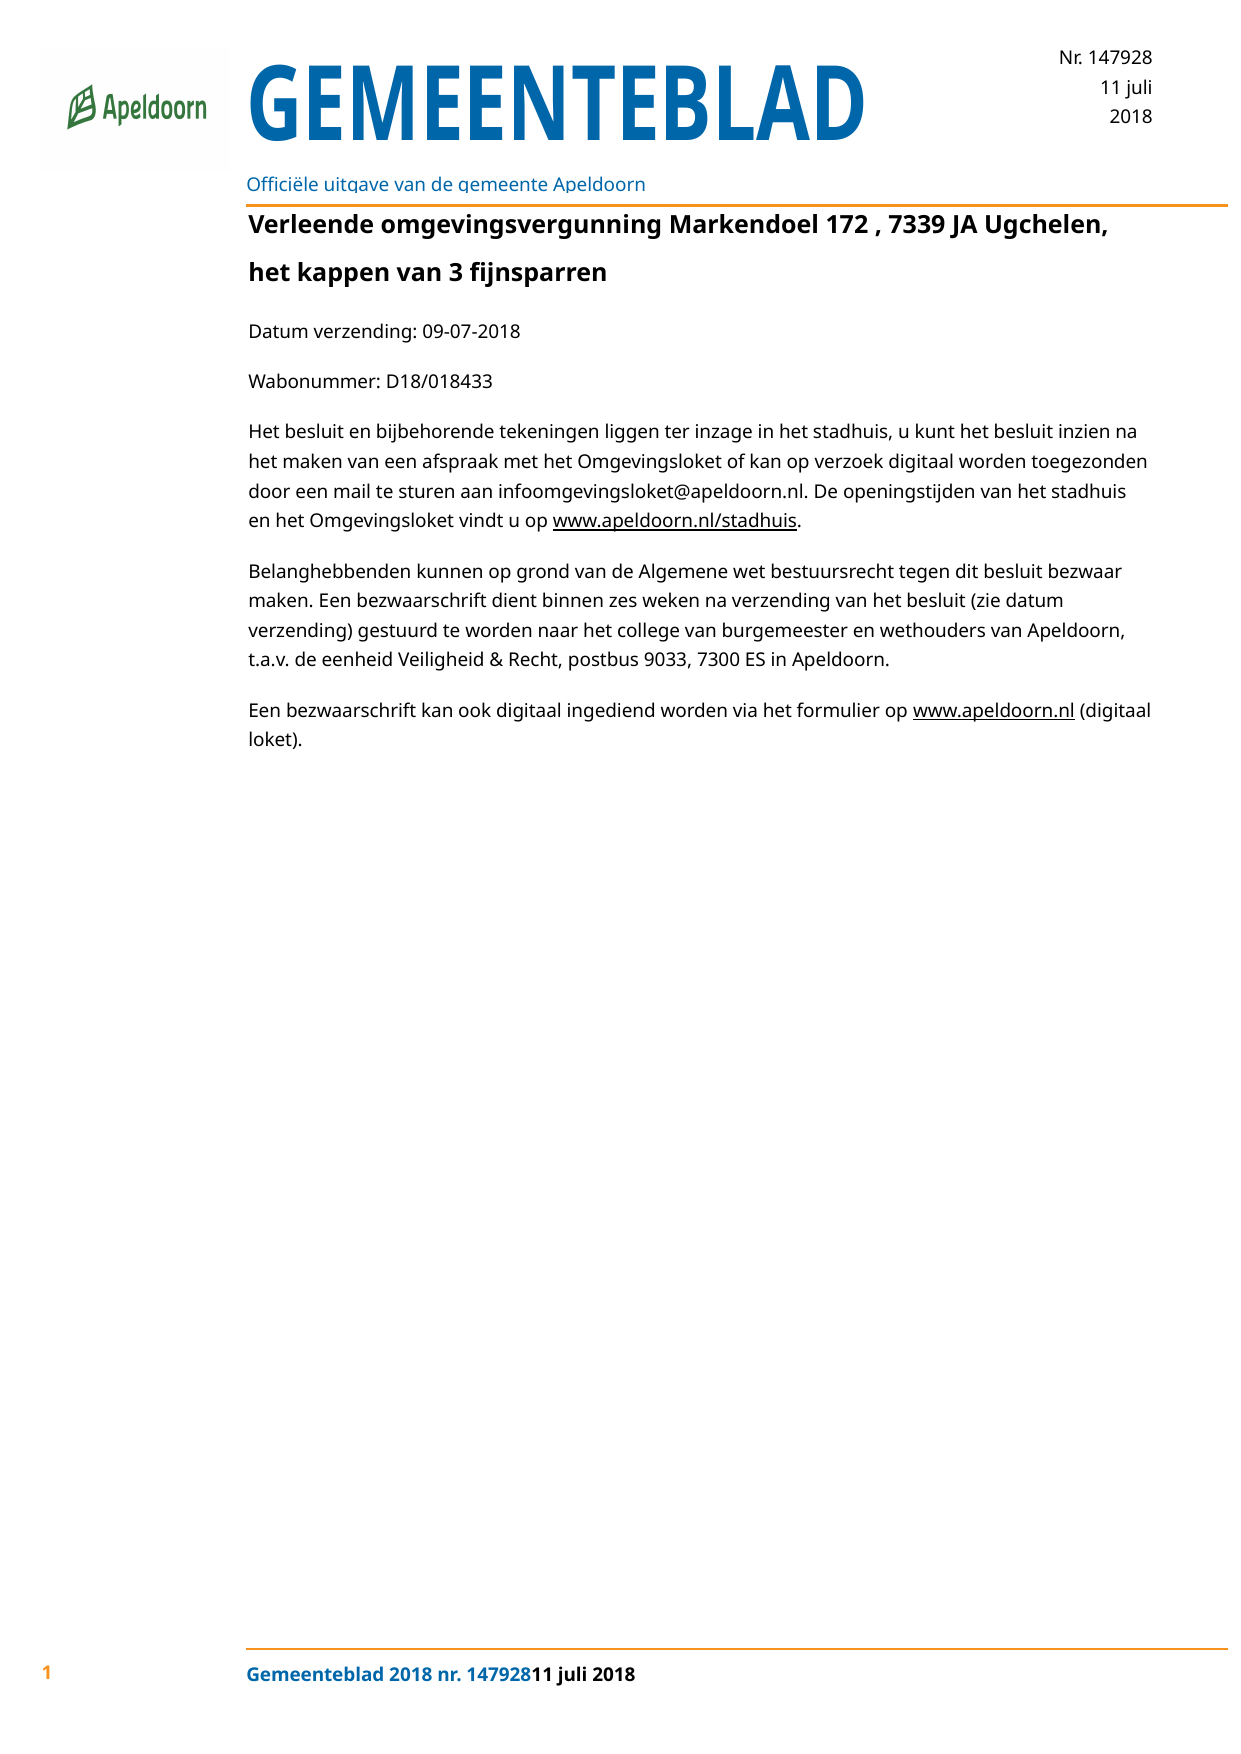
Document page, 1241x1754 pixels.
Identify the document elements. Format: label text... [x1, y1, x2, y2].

text Een bezwaarschrift kan ook digitaal ingediend worden via het formulier op www.apeldoorn.nl (digitaal loket). [248, 697, 1152, 752]
text Het besluit en bijbehorende tekeningen liggen ter inzage in het stadhuis, u kunt het besluit inzien na het maken van een afspraak met het Omgevingsloket of kan op verzoek digitaal worden toegezonden door een mail te sturen aan infoomgevingsloket@apeldoorn.nl. De openingstijden van het stadhuis en het Omgevingsloket vindt u op www.apeldoorn.nl/stadhuis. [248, 419, 1152, 533]
text Wabonummer: D18/018433 [248, 368, 1152, 394]
picture [41, 47, 231, 172]
text Verleende omgevingsvergunning Markendoel 172 , 7339 JA Ugchelen, het kappen van 3 fijnsparren [248, 207, 1152, 288]
text Datum verzending: 09-07-2018 [248, 318, 1152, 344]
text Belanghebbenden kunnen op grond van de Algemene wet bestuursrecht tegen dit besluit bezwaar maken. Een bezwaarschrift dient binnen zes weken na verzending van het besluit (zie datum verzending) gestuurd te worden naar het college van burgemeester en wethouders van Apeldoorn, t.a.v. de eenheid Veiligheid & Recht, postbus 9033, 7300 ES in Apeldoorn. [248, 558, 1152, 672]
